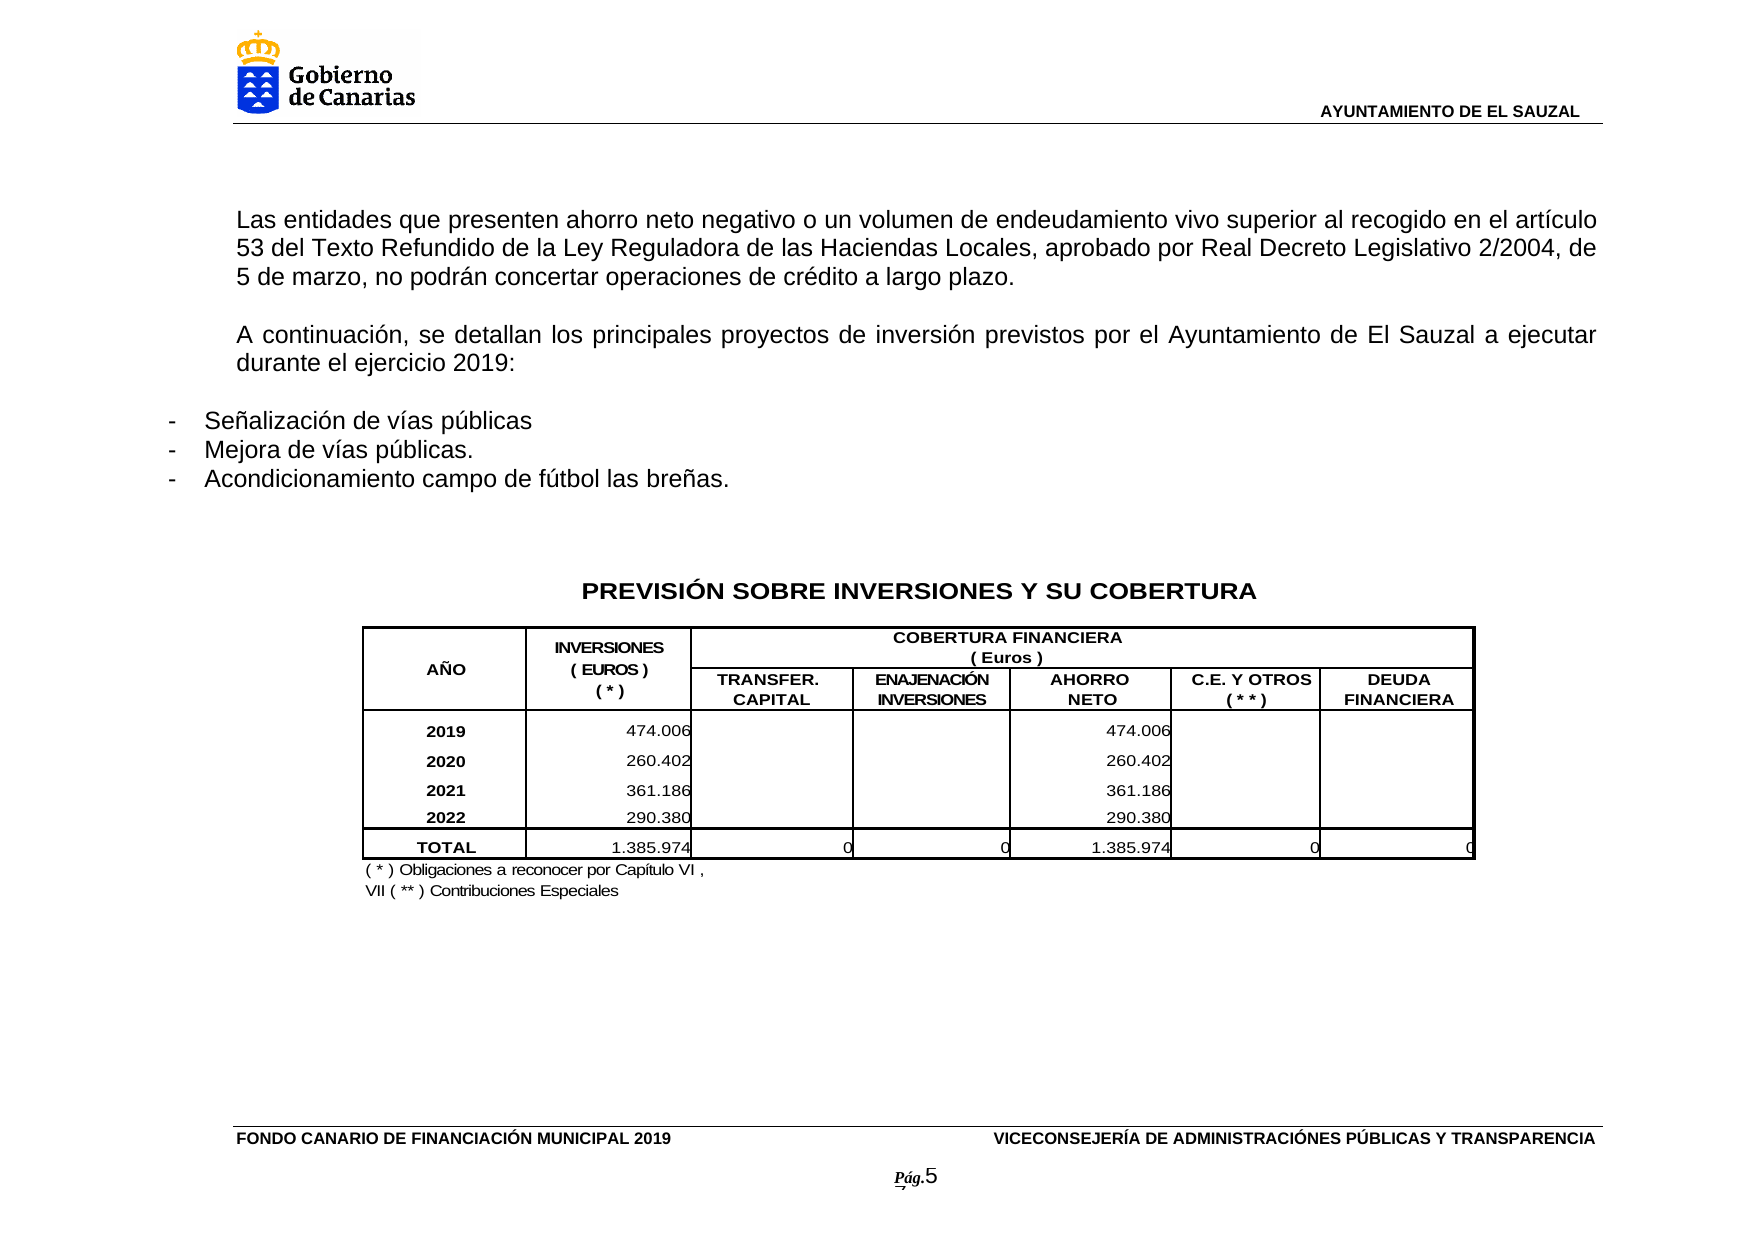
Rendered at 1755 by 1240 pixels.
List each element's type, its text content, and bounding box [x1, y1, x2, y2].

table_cell 2022 [364, 801, 525, 827]
table_cell 0 [1321, 830, 1472, 857]
table_cell 0 [1172, 830, 1319, 857]
table_cell 2020 [364, 744, 525, 773]
table_cell [692, 711, 852, 827]
table_cell ENAJENACIÓN INVERSIONES [854, 669, 1009, 709]
table_header COBERTURA FINANCIERA ( Euros ) [692, 629, 1472, 667]
table_header INVERSIONES ( EUROS ) ( * ) [527, 629, 690, 709]
table_cell [1321, 711, 1472, 827]
table_cell 1.385.974 [527, 830, 690, 857]
list Acondicionamiento campo de fútbol las breñas. [168, 463, 1633, 492]
table_cell 361.186 [527, 773, 690, 801]
text A continuación, se detallan los principales proyectos de inversión previstos por el Ayuntamiento de El Sauzal a ejecutar durante el ejercicio 2019: [236, 320, 1600, 377]
table_cell 2019 [364, 711, 525, 743]
table_cell [854, 711, 1009, 827]
text PREVISIÓN SOBRE INVERSIONES Y SU COBERTURA [528, 578, 1311, 604]
table_cell 260.402 [527, 744, 690, 773]
table_cell 290.380 [1011, 801, 1170, 827]
list Señalización de vías públicas [168, 406, 1633, 435]
table_cell 474.006 [527, 711, 690, 743]
text ( * ) Obligaciones a reconocer por Capítulo VI , VII ( ** ) Contribuciones Especiales [365, 860, 727, 899]
table_cell [1172, 711, 1319, 827]
text Las entidades que presenten ahorro neto negativo o un volumen de endeudamiento vivo superior al recogido en el artículo 53 del Texto Refundido de la Ley Reguladora de las Haciendas Locales, aprobado por Real Decreto Legislativo 2/2004, de 5 de marzo, no podrán concertar operaciones de crédito a largo plazo. [236, 205, 1600, 291]
table_cell 361.186 [1011, 773, 1170, 801]
table_cell AHORRO NETO [1011, 669, 1170, 709]
table_cell C.E. Y OTROS ( * * ) [1172, 669, 1319, 709]
table_cell DEUDA FINANCIERA [1321, 669, 1472, 709]
table_cell 1.385.974 [1011, 830, 1170, 857]
table_cell 2021 [364, 773, 525, 801]
table_header AÑO [364, 629, 525, 709]
table_cell TOTAL [364, 830, 525, 857]
table_cell 0 [692, 830, 852, 857]
table_cell 290.380 [527, 801, 690, 827]
table_cell 260.402 [1011, 744, 1170, 773]
table_cell 0 [854, 830, 1009, 857]
table_cell TRANSFER. CAPITAL [692, 669, 852, 709]
list Mejora de vías públicas. [168, 435, 1633, 463]
table_cell 474.006 [1011, 711, 1170, 743]
